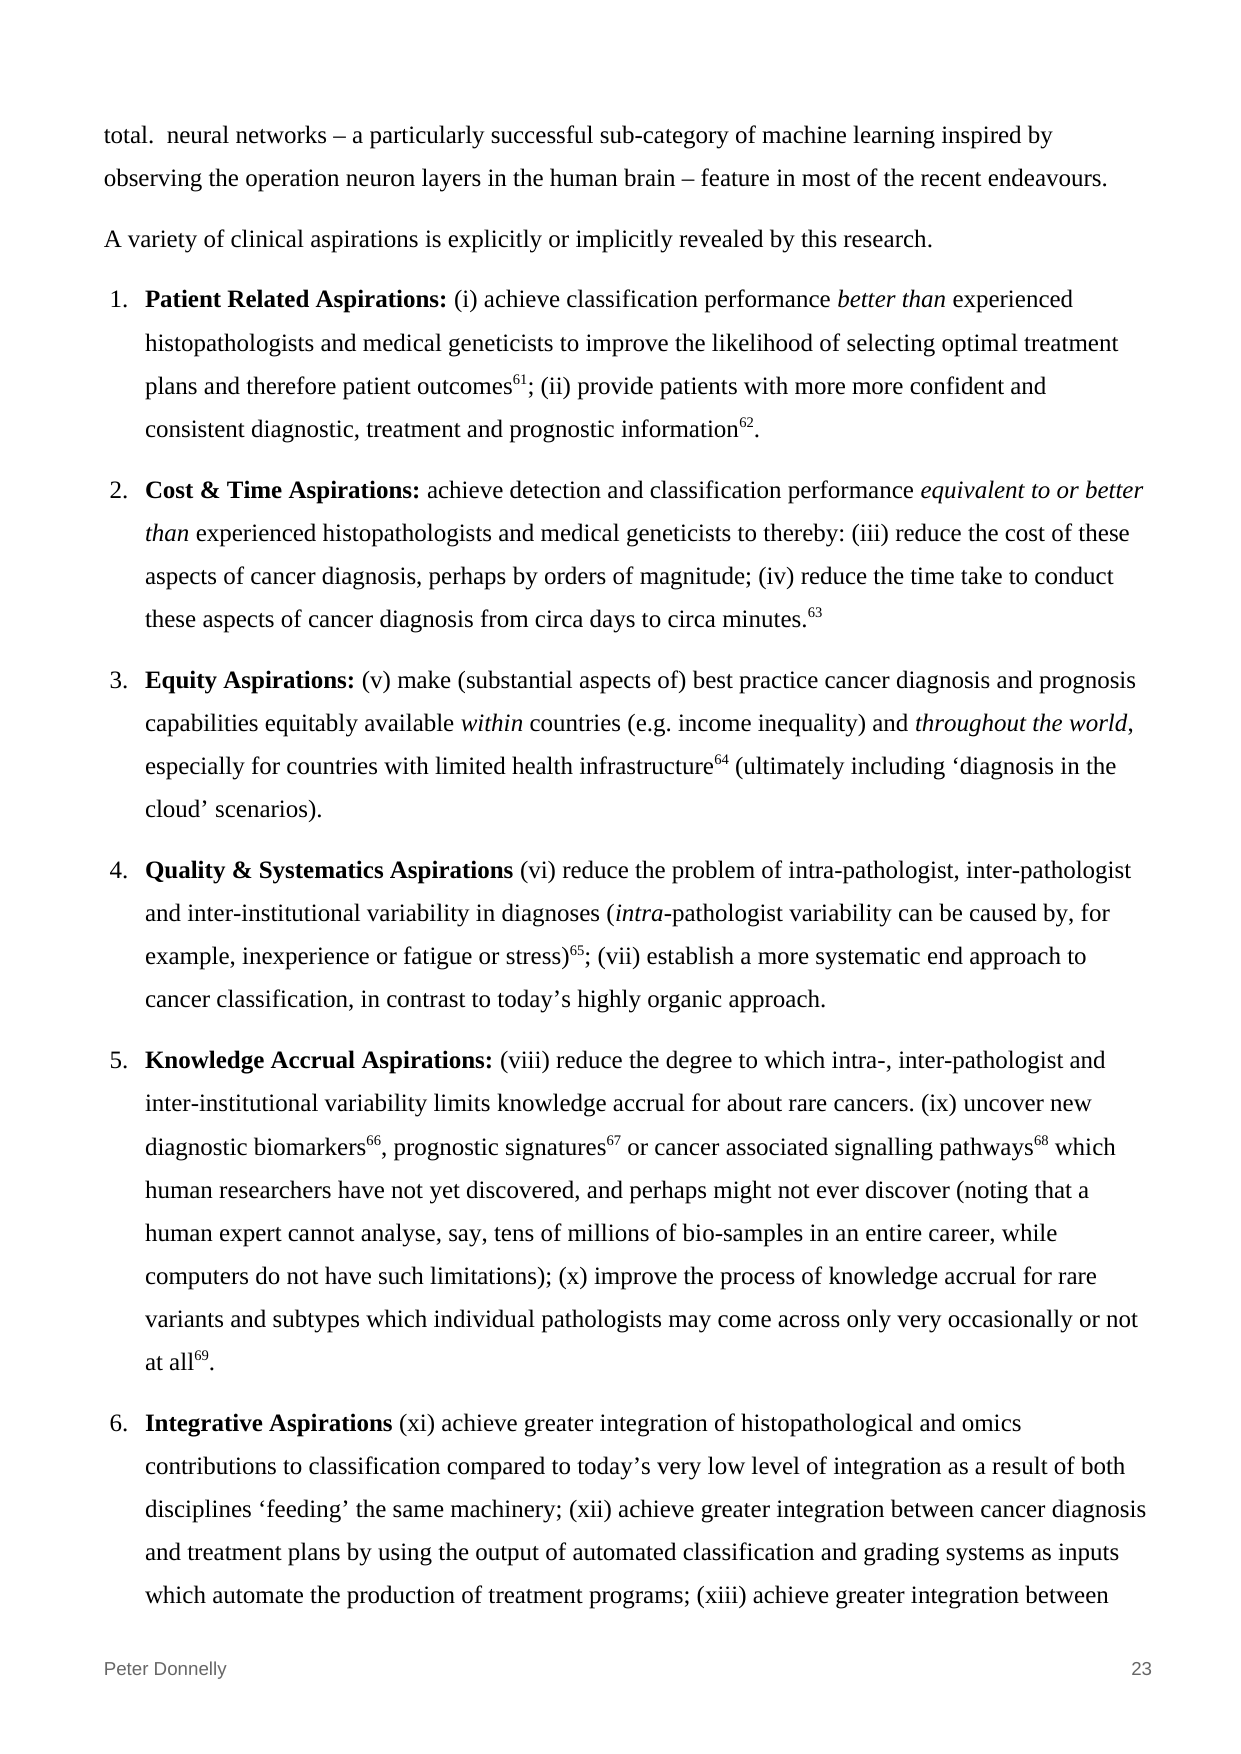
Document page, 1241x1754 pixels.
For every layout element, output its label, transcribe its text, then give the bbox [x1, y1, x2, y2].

list Integrative Aspirations (xi) achieve greater integration of histopathological and omics contributions to classification compared to today’s very low level of integration as a result of both disciplines ‘feeding’ the same machinery; (xii) achieve greater integration between cancer diagnosis and treatment plans by using the output of automated classification and grading systems as inputs which automate the production of treatment programs; (xiii) achieve greater integration between [109, 1408, 1146, 1609]
list Cost & Time Aspirations: achieve detection and classification performance equivalent to or better than experienced histopathologists and medical geneticists to thereby: (iii) reduce the cost of these aspects of cancer diagnosis, perhaps by orders of magnitude; (iv) reduce the time take to conduct these aspects of cancer diagnosis from circa days to circa minutes. [109, 475, 1146, 633]
text A variety of clinical aspirations is explicitly or implicitly revealed by this research. [103, 224, 1146, 252]
text total. neural networks – a particularly successful sub-category of machine learning inspired by observing the operation neuron layers in the human brain – feature in most of the recent endeavours. [103, 120, 1146, 192]
list Knowledge Accrual Aspirations: (viii) reduce the degree to which intra-, inter-pathologist and inter-institutional variability limits knowledge accrual for about rare cancers. (ix) uncover new diagnostic biomarkers, prognostic signatures or cancer associated signalling pathways which human researchers have not yet discovered, and perhaps might not ever discover (noting that a human expert cannot analyse, say, tens of millions of bio-samples in an entire career, while computers do not have such limitations); (x) improve the process of knowledge accrual for rare variants and subtypes which individual pathologists may come across only very occasionally or not at all. [109, 1045, 1146, 1376]
list Equity Aspirations: (v) make (substantial aspects of) best practice cancer diagnosis and prognosis capabilities equitably available within countries (e.g. income inequality) and throughout the world, especially for countries with limited health infrastructure (ultimately including ‘diagnosis in the cloud’ scenarios). [109, 665, 1146, 823]
list Patient Related Aspirations: (i) achieve classification performance better than experienced histopathologists and medical geneticists to improve the likelihood of selecting optimal treatment plans and therefore patient outcomes; (ii) provide patients with more more confident and consistent diagnostic, treatment and prognostic information. [109, 284, 1146, 443]
list Quality & Systematics Aspirations (vi) reduce the problem of intra-pathologist, inter-pathologist and inter-institutional variability in diagnoses (intra-pathologist variability can be caused by, for example, inexperience or fatigue or stress); (vii) establish a more systematic end approach to cancer classification, in contrast to today’s highly organic approach. [109, 855, 1146, 1013]
